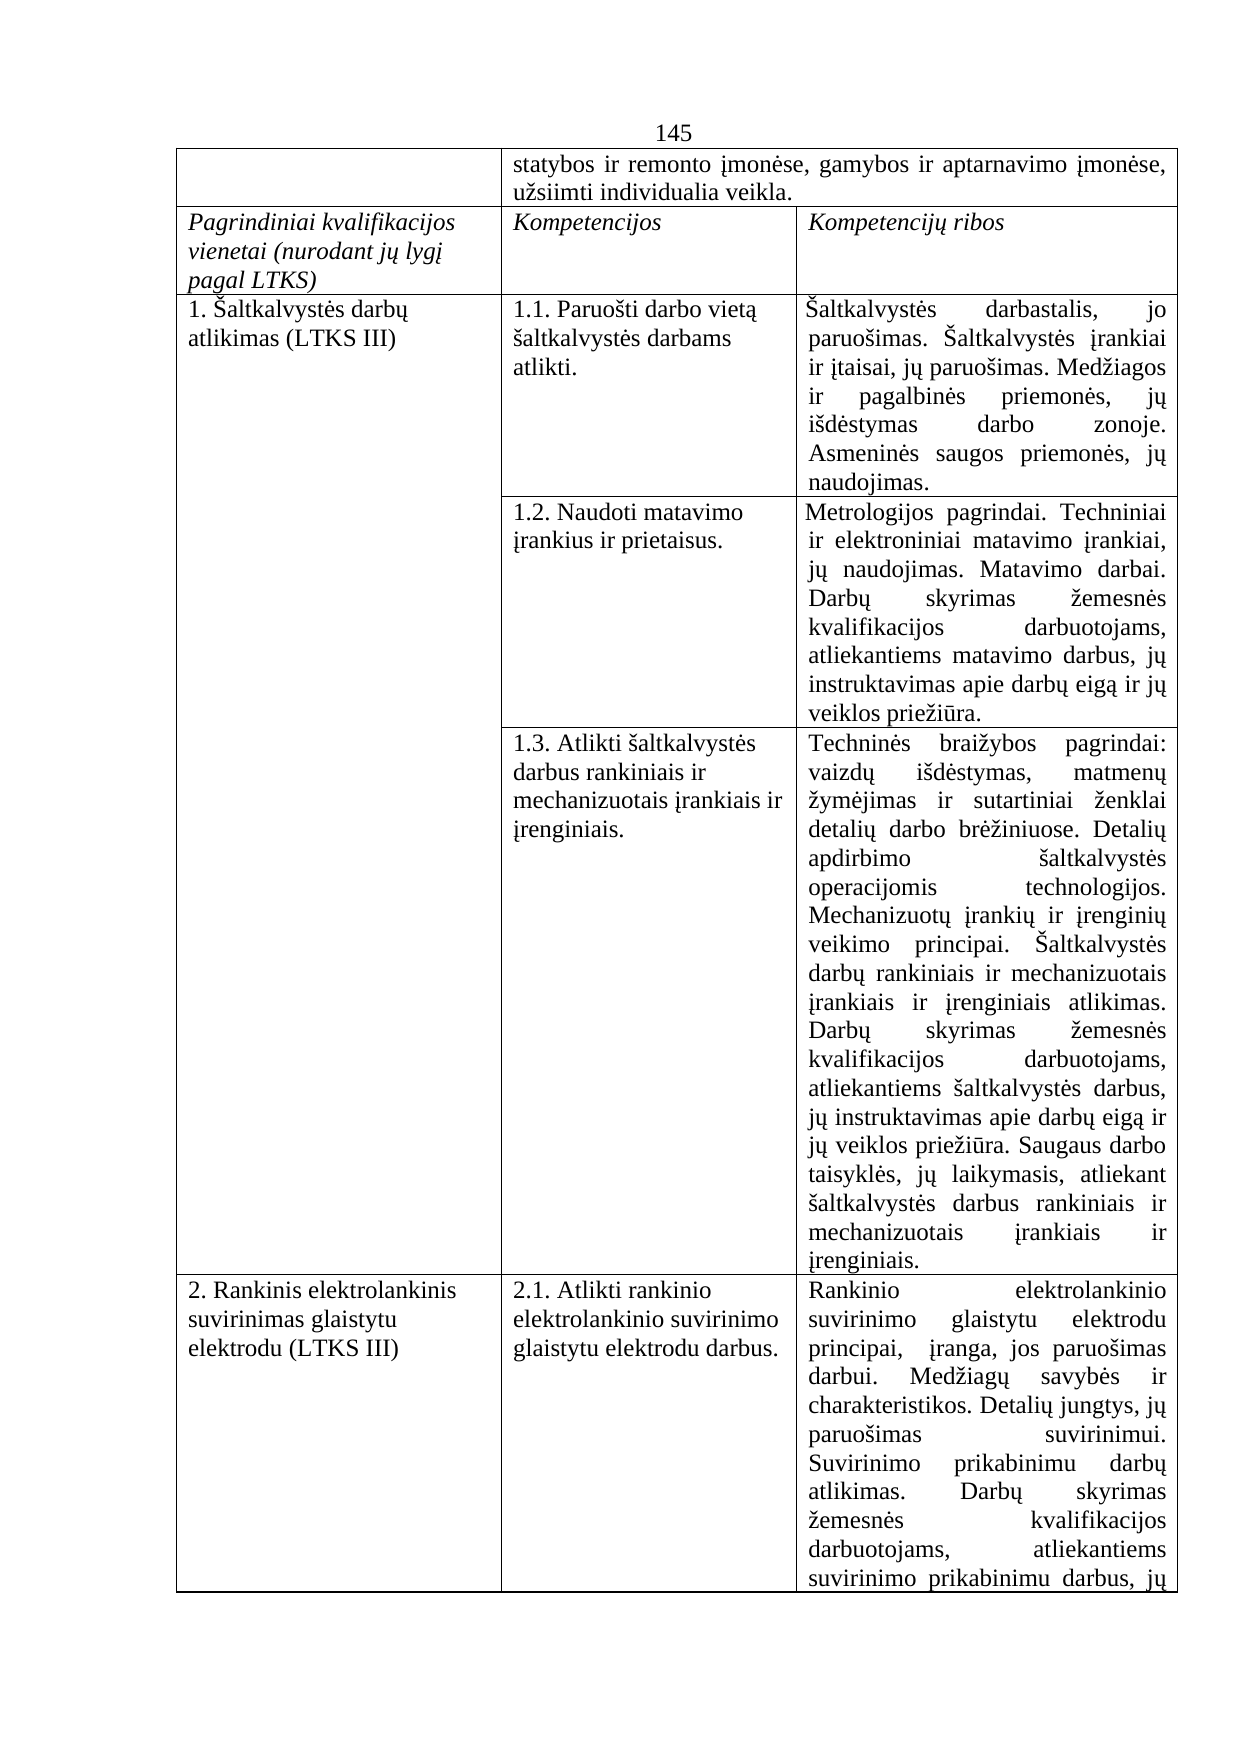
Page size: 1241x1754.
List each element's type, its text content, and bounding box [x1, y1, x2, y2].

table_cell Rankinio elektrolankinio suvirinimo glaistytu elektrodu principai, įranga, jos paruošimas darbui. Medžiagų savybės ir charakteristikos. Detalių jungtys, jų paruošimas suvirinimui. Suvirinimo prikabinimu darbų atlikimas. Darbų skyrimas žemesnės kvalifikacijos darbuotojams, atliekantiems suvirinimo prikabinimu darbus, jų [797, 1275, 1177, 1591]
table_cell Kompetencijos [502, 207, 796, 293]
table_cell Šaltkalvystės darbastalis, jo paruošimas. Šaltkalvystės įrankiai ir įtaisai, jų paruošimas. Medžiagos ir pagalbinės priemonės, jų išdėstymas darbo zonoje. Asmeninės saugos priemonės, jų naudojimas. [797, 295, 1177, 496]
table_cell Kompetencijų ribos [797, 207, 1177, 293]
table_cell Metrologijos pagrindai. Techniniai ir elektroniniai matavimo įrankiai, jų naudojimas. Matavimo darbai. Darbų skyrimas žemesnės kvalifikacijos darbuotojams, atliekantiems matavimo darbus, jų instruktavimas apie darbų eigą ir jų veiklos priežiūra. [797, 497, 1177, 727]
table_cell 1.3. Atlikti šaltkalvystės darbus rankiniais ir mechanizuotais įrankiais ir įrenginiais. [502, 728, 796, 1274]
table_cell Pagrindiniai kvalifikacijos vienetai (nurodant jų lygį pagal LTKS) [177, 207, 501, 293]
table_header [177, 149, 501, 206]
table_cell 2.1. Atlikti rankinio elektrolankinio suvirinimo glaistytu elektrodu darbus. [502, 1275, 796, 1591]
table_header statybos ir remonto įmonėse, gamybos ir aptarnavimo įmonėse, užsiimti individualia veikla. [502, 149, 1177, 206]
table_cell 1. Šaltkalvystės darbų atlikimas (LTKS III) [177, 295, 501, 1274]
table_cell 1.1. Paruošti darbo vietą šaltkalvystės darbams atlikti. [502, 295, 796, 496]
table_cell 1.2. Naudoti matavimo įrankius ir prietaisus. [502, 497, 796, 727]
table_cell 2. Rankinis elektrolankinis suvirinimas glaistytu elektrodu (LTKS III) [177, 1275, 501, 1591]
table_cell Techninės braižybos pagrindai: vaizdų išdėstymas, matmenų žymėjimas ir sutartiniai ženklai detalių darbo brėžiniuose. Detalių apdirbimo šaltkalvystės operacijomis technologijos. Mechanizuotų įrankių ir įrenginių veikimo principai. Šaltkalvystės darbų rankiniais ir mechanizuotais įrankiais ir įrenginiais atlikimas. Darbų skyrimas žemesnės kvalifikacijos darbuotojams, atliekantiems šaltkalvystės darbus, jų instruktavimas apie darbų eigą ir jų veiklos priežiūra. Saugaus darbo taisyklės, jų laikymasis, atliekant šaltkalvystės darbus rankiniais ir mechanizuotais įrankiais ir įrenginiais. [797, 728, 1177, 1274]
